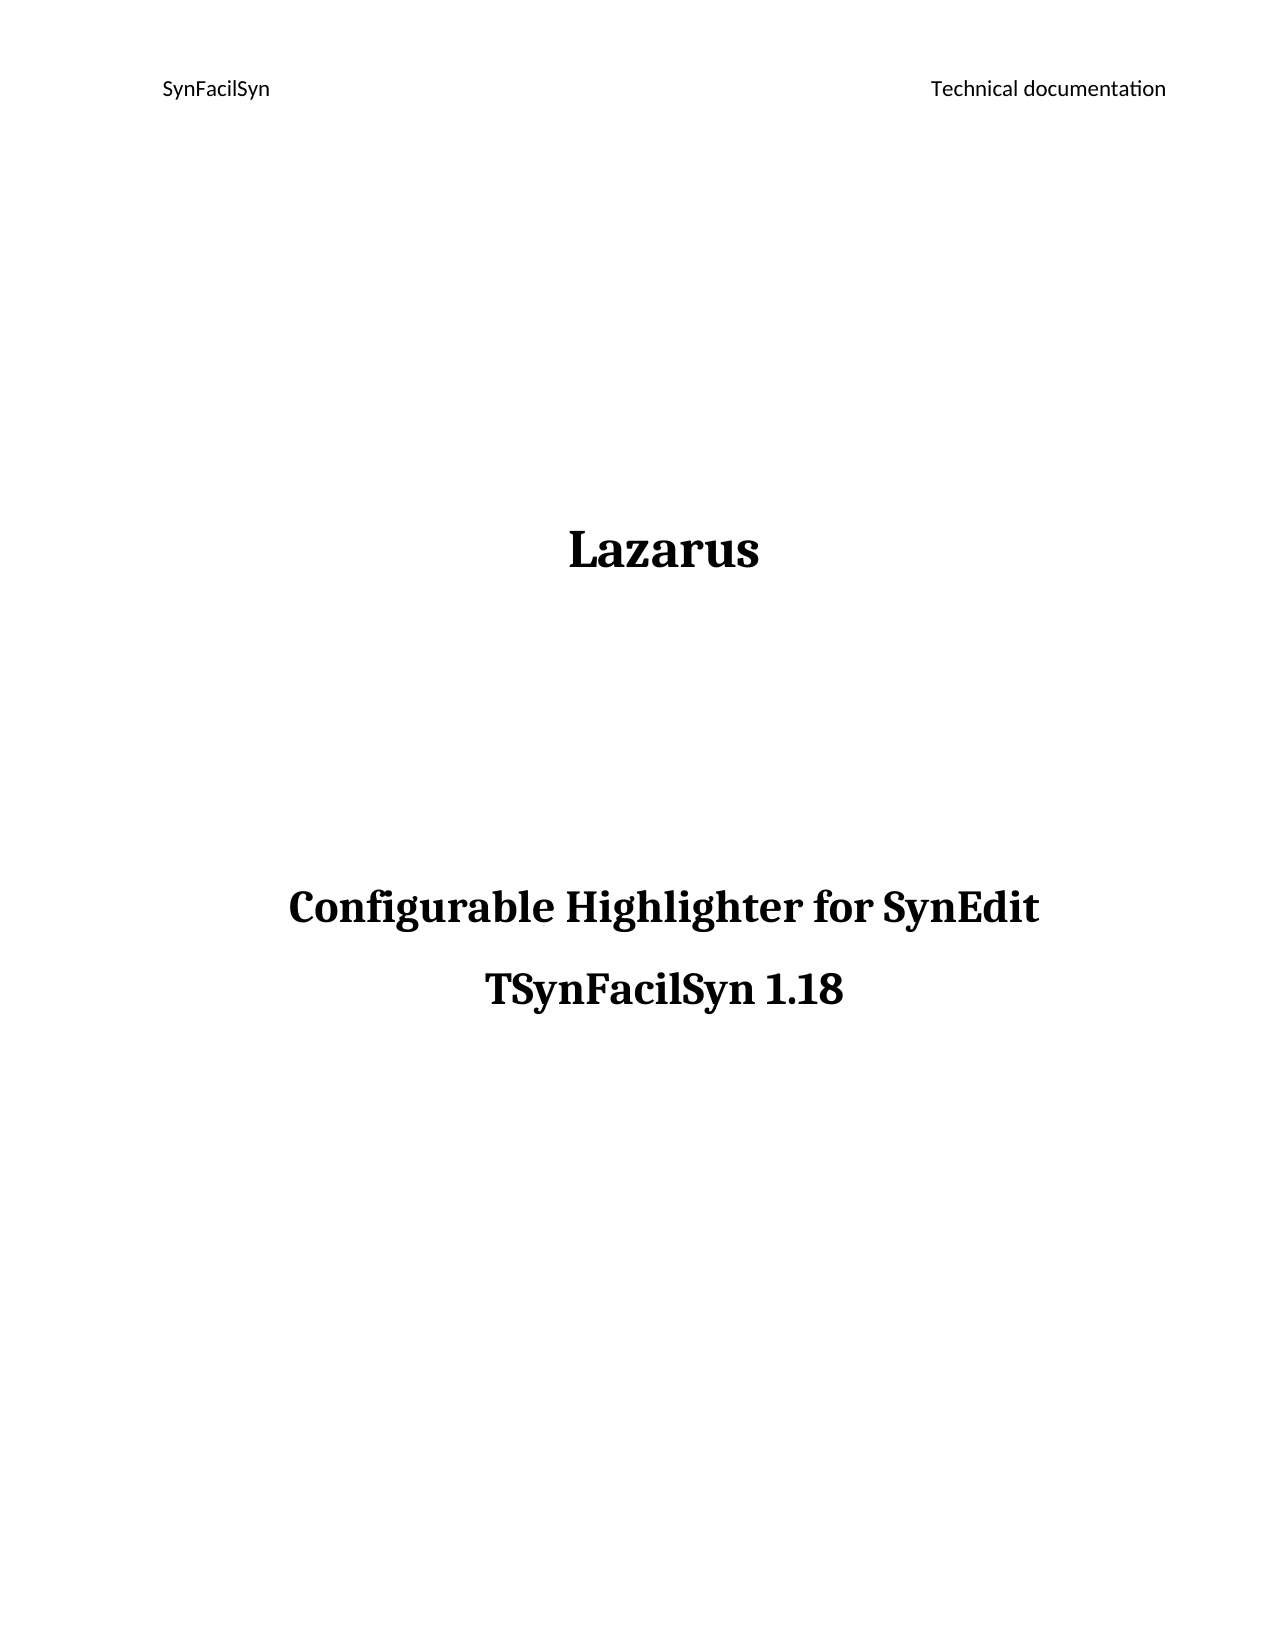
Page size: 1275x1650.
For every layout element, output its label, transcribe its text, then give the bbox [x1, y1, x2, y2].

text Configurable Highlighter for SynEdit [162, 882, 1167, 934]
text TSynFacilSyn 1.18 [162, 963, 1167, 1016]
text Lazarus [162, 519, 1167, 581]
